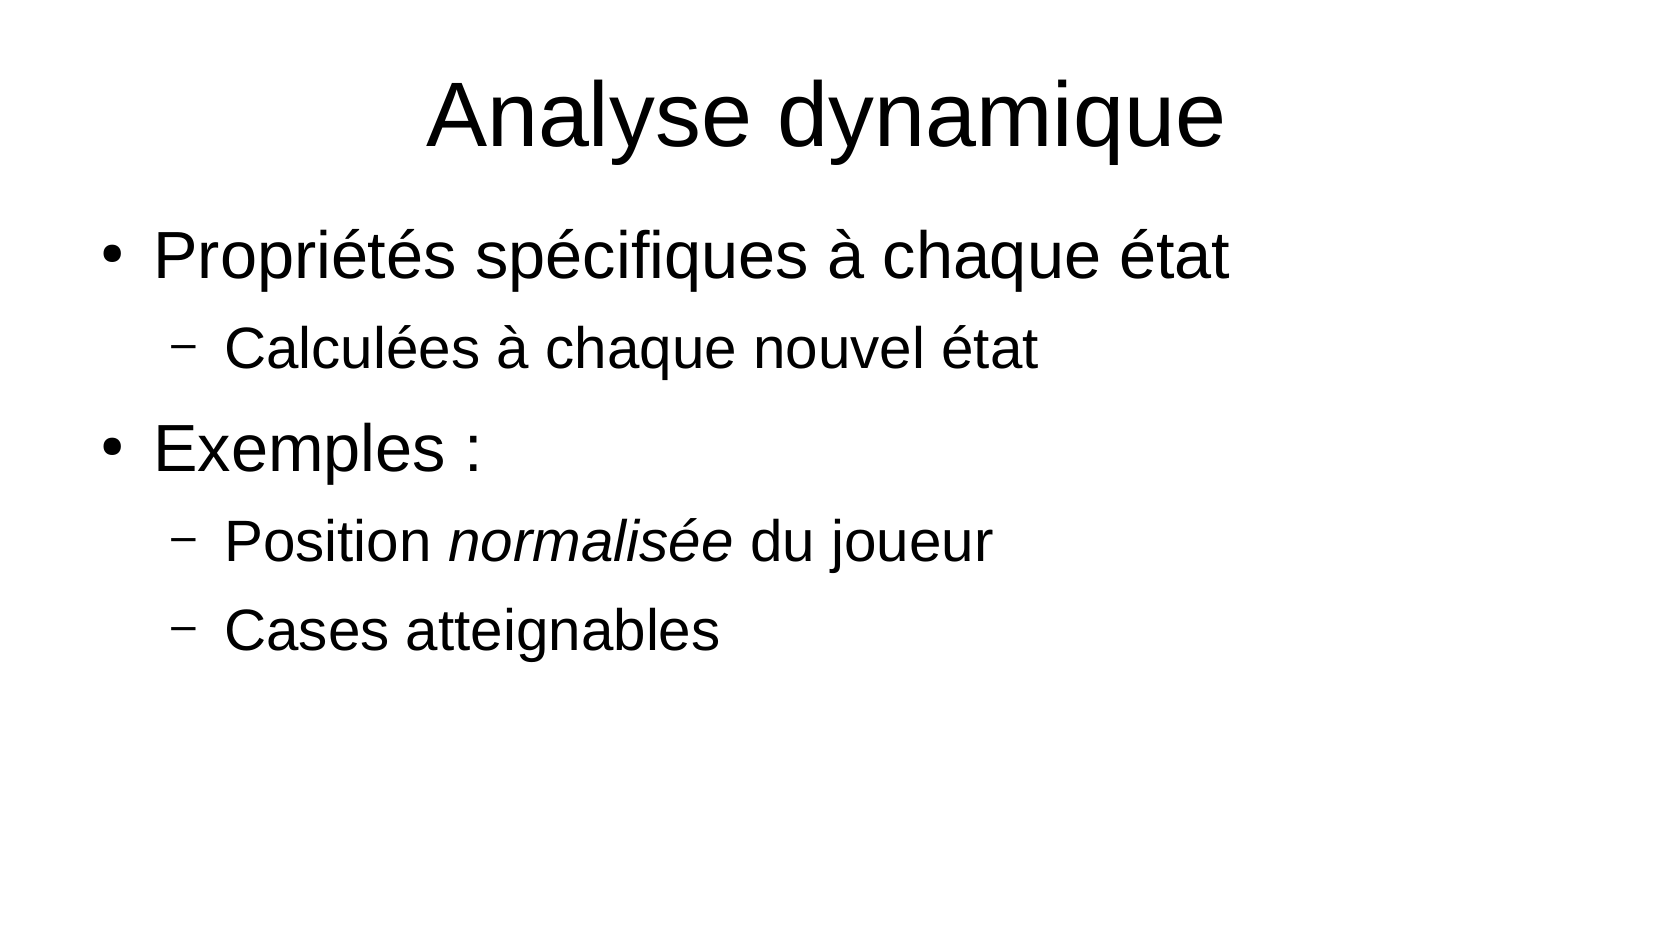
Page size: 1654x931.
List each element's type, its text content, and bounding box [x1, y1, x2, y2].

title Analyse dynamique [82, 37, 1571, 193]
list Propriétés spécifiques à chaque état Calculées à chaque nouvel état Exemples : Position normalisée du joueur Cases atteignables [82, 217, 1571, 758]
